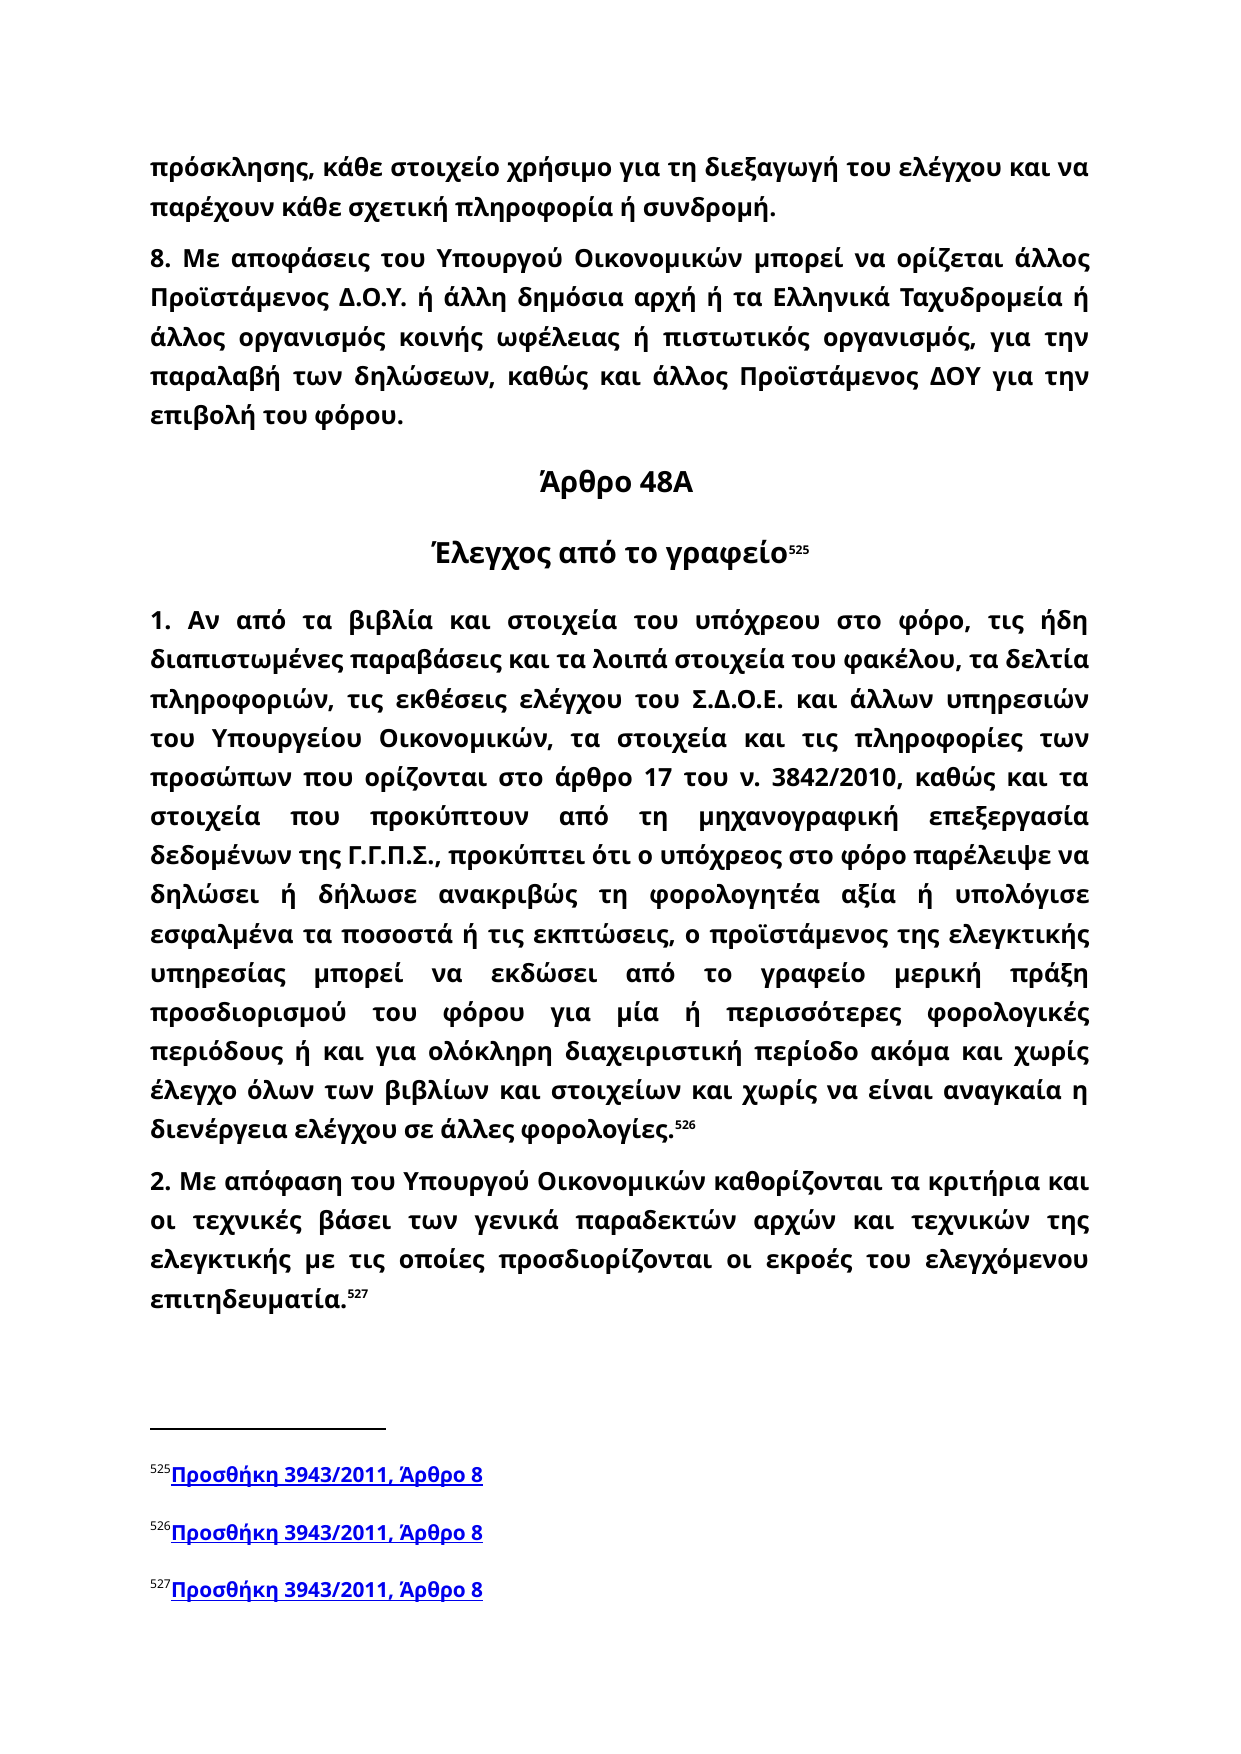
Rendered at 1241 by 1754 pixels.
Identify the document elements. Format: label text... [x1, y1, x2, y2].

text 1. Αν από τα βιβλία και στοιχεία του υπόχρεου στο φόρο, τις ήδη διαπιστωμένες παραβάσεις και τα λοιπά στοιχεία του φακέλου, τα δελτία πληροφοριών, τις εκθέσεις ελέγχου του Σ.Δ.Ο.Ε. και άλλων υπηρεσιών του Υπουργείου Οικονομικών, τα στοιχεία και τις πληροφορίες των προσώπων που ορίζονται στο άρθρο 17 του ν. 3842/2010, καθώς και τα στοιχεία που προκύπτουν από τη μηχανογραφική επεξεργασία δεδομένων της Γ.Γ.Π.Σ., προκύπτει ότι ο υπόχρεος στο φόρο παρέλειψε να δηλώσει ή δήλωσε ανακριβώς τη φορολογητέα αξία ή υπολόγισε εσφαλμένα τα ποσοστά ή τις εκπτώσεις, ο προϊστάμενος της ελεγκτικής υπηρεσίας μπορεί να εκδώσει από το γραφείο μερική πράξη προσδιορισμού του φόρου για μία ή περισσότερες φορολογικές περιόδους ή και για ολόκληρη διαχειριστική περίοδο ακόμα και χωρίς έλεγχο όλων των βιβλίων και στοιχείων και χωρίς να είναι αναγκαία η διενέργεια ελέγχου σε άλλες φορολογίες. [150, 603, 1090, 1146]
text Προσθήκη 3943/2011, Άρθρο 8 [150, 1576, 1090, 1604]
text Προσθήκη 3943/2011, Άρθρο 8 [150, 1518, 1090, 1546]
text 2. Με απόφαση του Υπουργού Οικονομικών καθορίζονται τα κριτήρια και οι τεχνικές βάσει των γενικά παραδεκτών αρχών και τεχνικών της ελεγκτικής με τις οποίες προσδιορίζονται οι εκροές του ελεγχόμενου επιτηδευματία. [150, 1164, 1090, 1315]
subtitle Έλεγχος από το γραφείο [150, 532, 1090, 572]
text 8. Με αποφάσεις του Υπουργού Οικονομικών μπορεί να ορίζεται άλλος Προϊστάμενος Δ.Ο.Υ. ή άλλη δημόσια αρχή ή τα Ελληνικά Ταχυδρομεία ή άλλος οργανισμός κοινής ωφέλειας ή πιστωτικός οργανισμός, για την παραλαβή των δηλώσεων, καθώς και άλλος Προϊστάμενος ΔΟΥ για την επιβολή του φόρου. [150, 241, 1090, 432]
text Προσθήκη 3943/2011, Άρθρο 8 [150, 1460, 1090, 1489]
text πρόσκλησης, κάθε στοιχείο χρήσιμο για τη διεξαγωγή του ελέγχου και να παρέχουν κάθε σχετική πληροφορία ή συνδρομή. [150, 150, 1090, 223]
subtitle Άρθρο 48Α [150, 462, 1090, 501]
